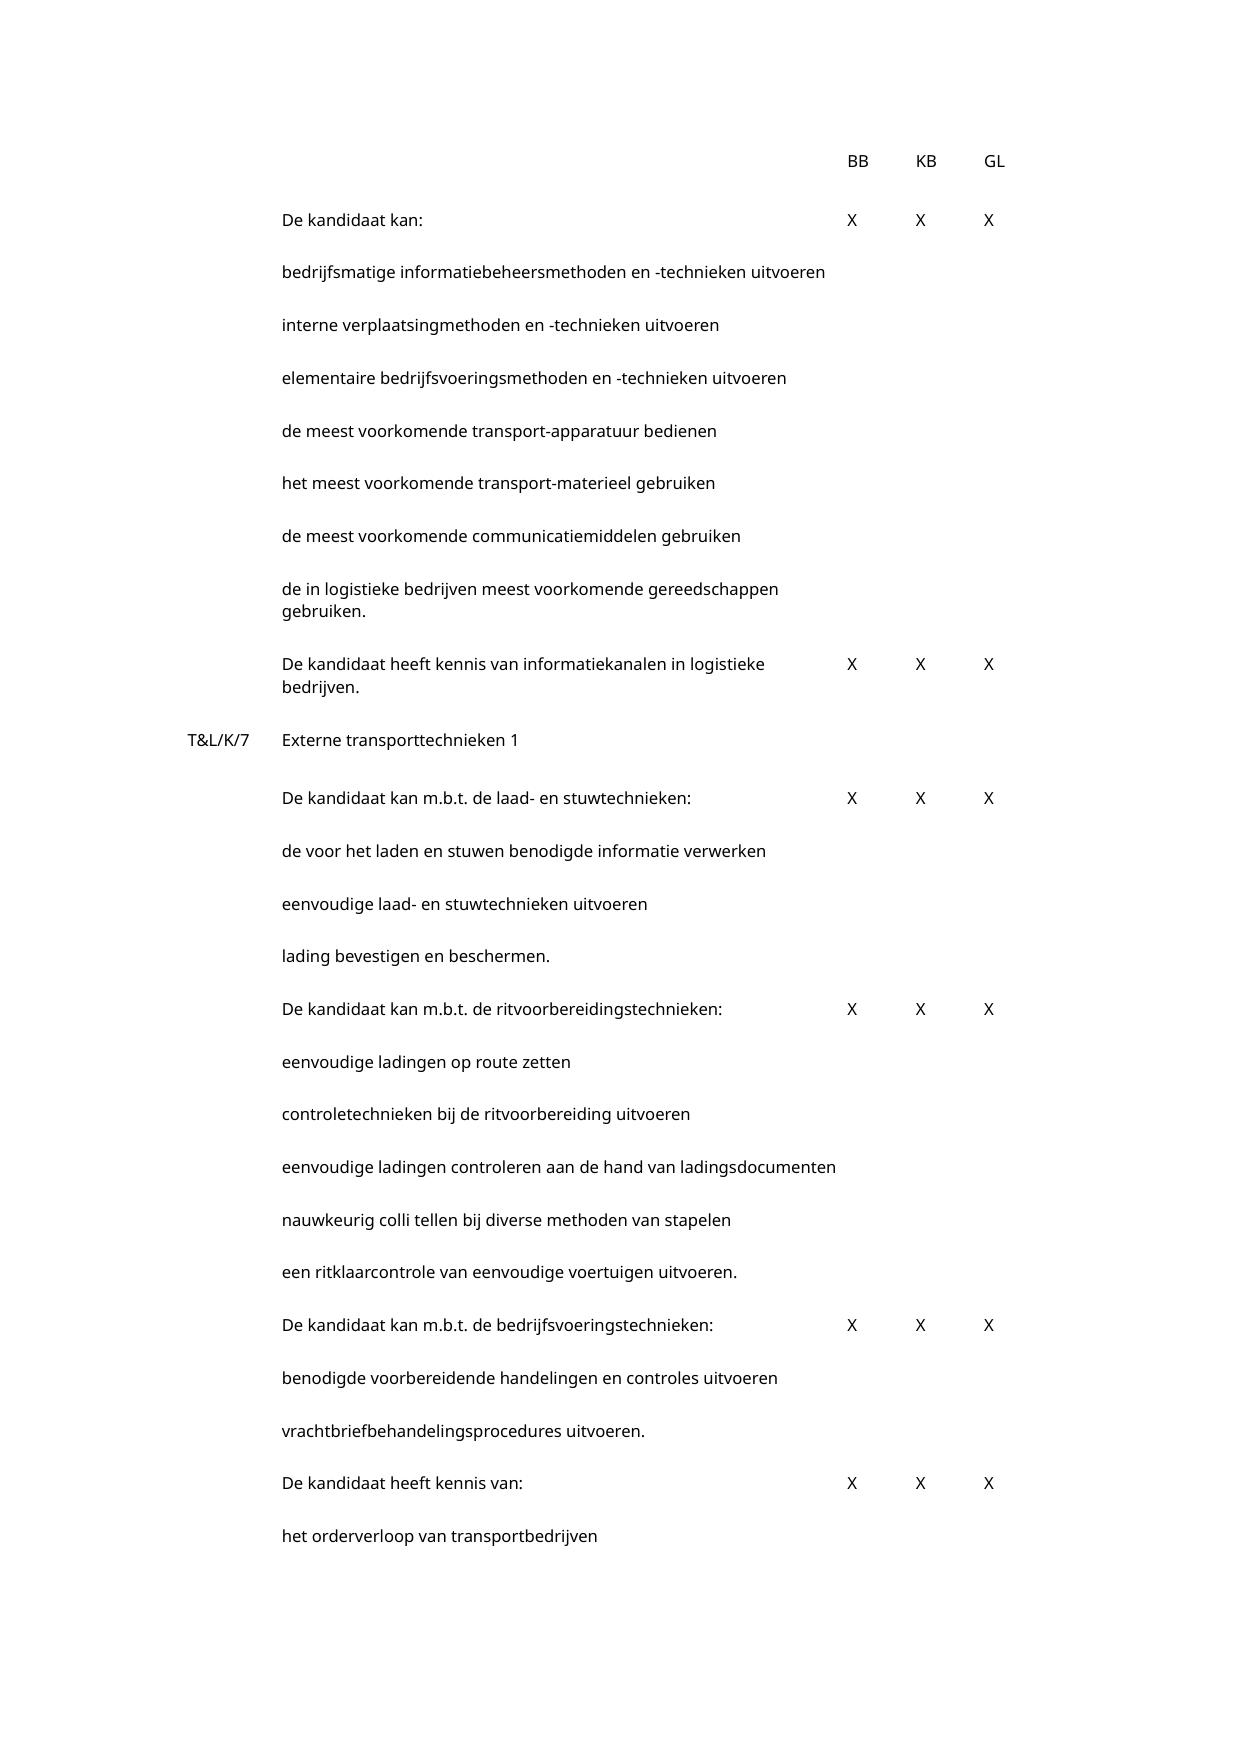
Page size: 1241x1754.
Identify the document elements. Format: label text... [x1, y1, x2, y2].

table_cell De kandidaat heeft kennis van: het orderverloop van transportbedrijven [282, 1472, 847, 1577]
table_cell X [916, 998, 984, 1314]
table_cell [916, 728, 984, 787]
table_cell X [984, 998, 1053, 1314]
table_cell X [847, 787, 916, 997]
table_cell X [847, 1314, 916, 1472]
table_cell De kandidaat kan: bedrijfsmatige informatiebeheersmethoden en -technieken uitvoeren interne verplaatsingmethoden en -technieken uitvoeren elementaire bedrijfsvoeringsmethoden en -technieken uitvoeren de meest voorkomende transport-apparatuur bedienen het meest voorkomende transport-materieel gebruiken de meest voorkomende communicatiemiddelen gebruiken de in logistieke bedrijven meest voorkomende gereedschappen gebruiken. [282, 209, 847, 653]
table_cell [984, 728, 1053, 787]
table_cell X [984, 653, 1053, 728]
table_cell X [984, 1314, 1053, 1472]
table_header GL [984, 150, 1053, 208]
table_cell X [984, 1472, 1053, 1577]
table_cell X [916, 653, 984, 728]
table_cell [188, 653, 282, 728]
table_cell X [847, 1472, 916, 1577]
table_header BB [847, 150, 916, 208]
table_cell De kandidaat heeft kennis van informatiekanalen in logistieke bedrijven. [282, 653, 847, 728]
table_header KB [916, 150, 984, 208]
table_cell X [916, 787, 984, 997]
table_cell X [847, 653, 916, 728]
table_cell [188, 787, 282, 997]
table_cell [188, 209, 282, 653]
table_cell X [847, 998, 916, 1314]
table_cell [188, 1472, 282, 1577]
table_cell [847, 728, 916, 787]
table_cell X [916, 209, 984, 653]
table_cell T&L/K/7 [188, 728, 282, 787]
table_cell X [916, 1314, 984, 1472]
table_cell De kandidaat kan m.b.t. de ritvoorbereidingstechnieken: eenvoudige ladingen op route zetten controletechnieken bij de ritvoorbereiding uitvoeren eenvoudige ladingen controleren aan de hand van ladingsdocumenten nauwkeurig colli tellen bij diverse methoden van stapelen een ritklaarcontrole van eenvoudige voertuigen uitvoeren. [282, 998, 847, 1314]
table_cell De kandidaat kan m.b.t. de bedrijfsvoeringstechnieken: benodigde voorbereidende handelingen en controles uitvoeren vrachtbriefbehandelingsprocedures uitvoeren. [282, 1314, 847, 1472]
table_cell X [847, 209, 916, 653]
table_cell [188, 1314, 282, 1472]
table_header [282, 150, 847, 208]
table_header [188, 150, 282, 208]
table_cell X [916, 1472, 984, 1577]
table_cell X [984, 787, 1053, 997]
table_cell X [984, 209, 1053, 653]
table_cell [188, 998, 282, 1314]
table_cell Externe transporttechnieken 1 [282, 728, 847, 787]
table_cell De kandidaat kan m.b.t. de laad- en stuwtechnieken: de voor het laden en stuwen benodigde informatie verwerken eenvoudige laad- en stuwtechnieken uitvoeren lading bevestigen en beschermen. [282, 787, 847, 997]
